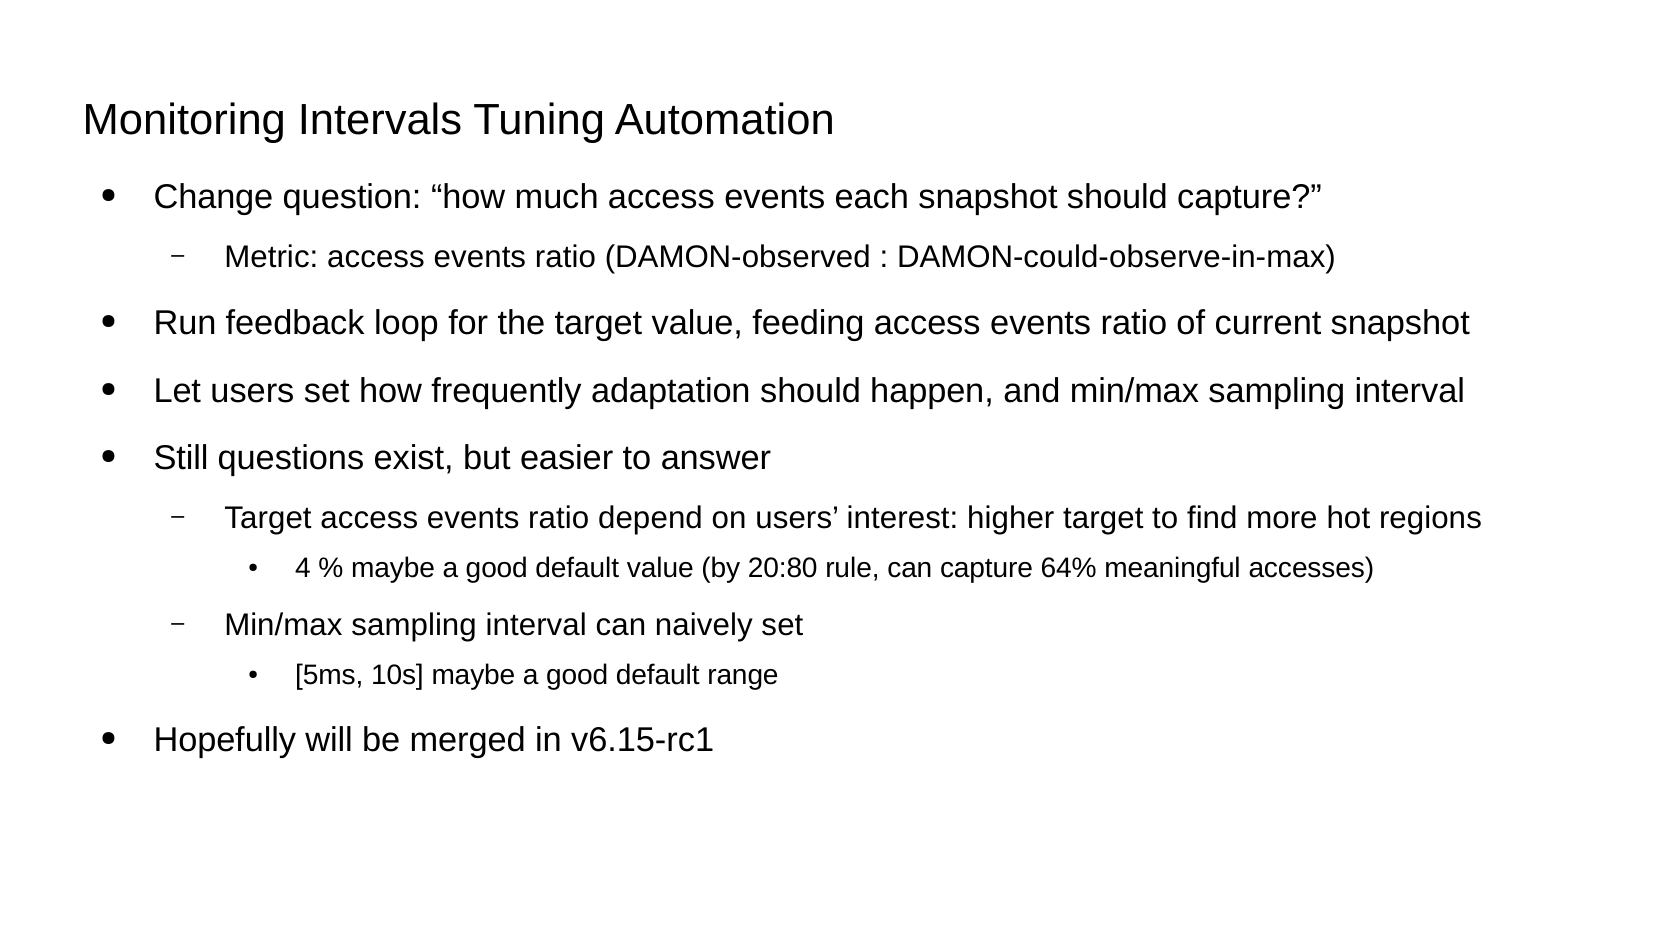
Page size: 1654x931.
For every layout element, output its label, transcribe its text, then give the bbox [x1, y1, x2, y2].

list Change question: “how much access events each snapshot should capture?” Metric: access events ratio (DAMON-observed : DAMON-could-observe-in-max) Run feedback loop for the target value, feeding access events ratio of current snapshot Let users set how frequently adaptation should happen, and min/max sampling interval Still questions exist, but easier to answer Target access events ratio depend on users’ interest: higher target to find more hot regions 4 % maybe a good default value (by 20:80 rule, can capture 64% meaningful accesses) Min/max sampling interval can naively set [5ms, 10s] maybe a good default range Hopefully will be merged in v6.15-rc1 [82, 177, 1571, 833]
title Monitoring Intervals Tuning Automation [82, 81, 1571, 157]
